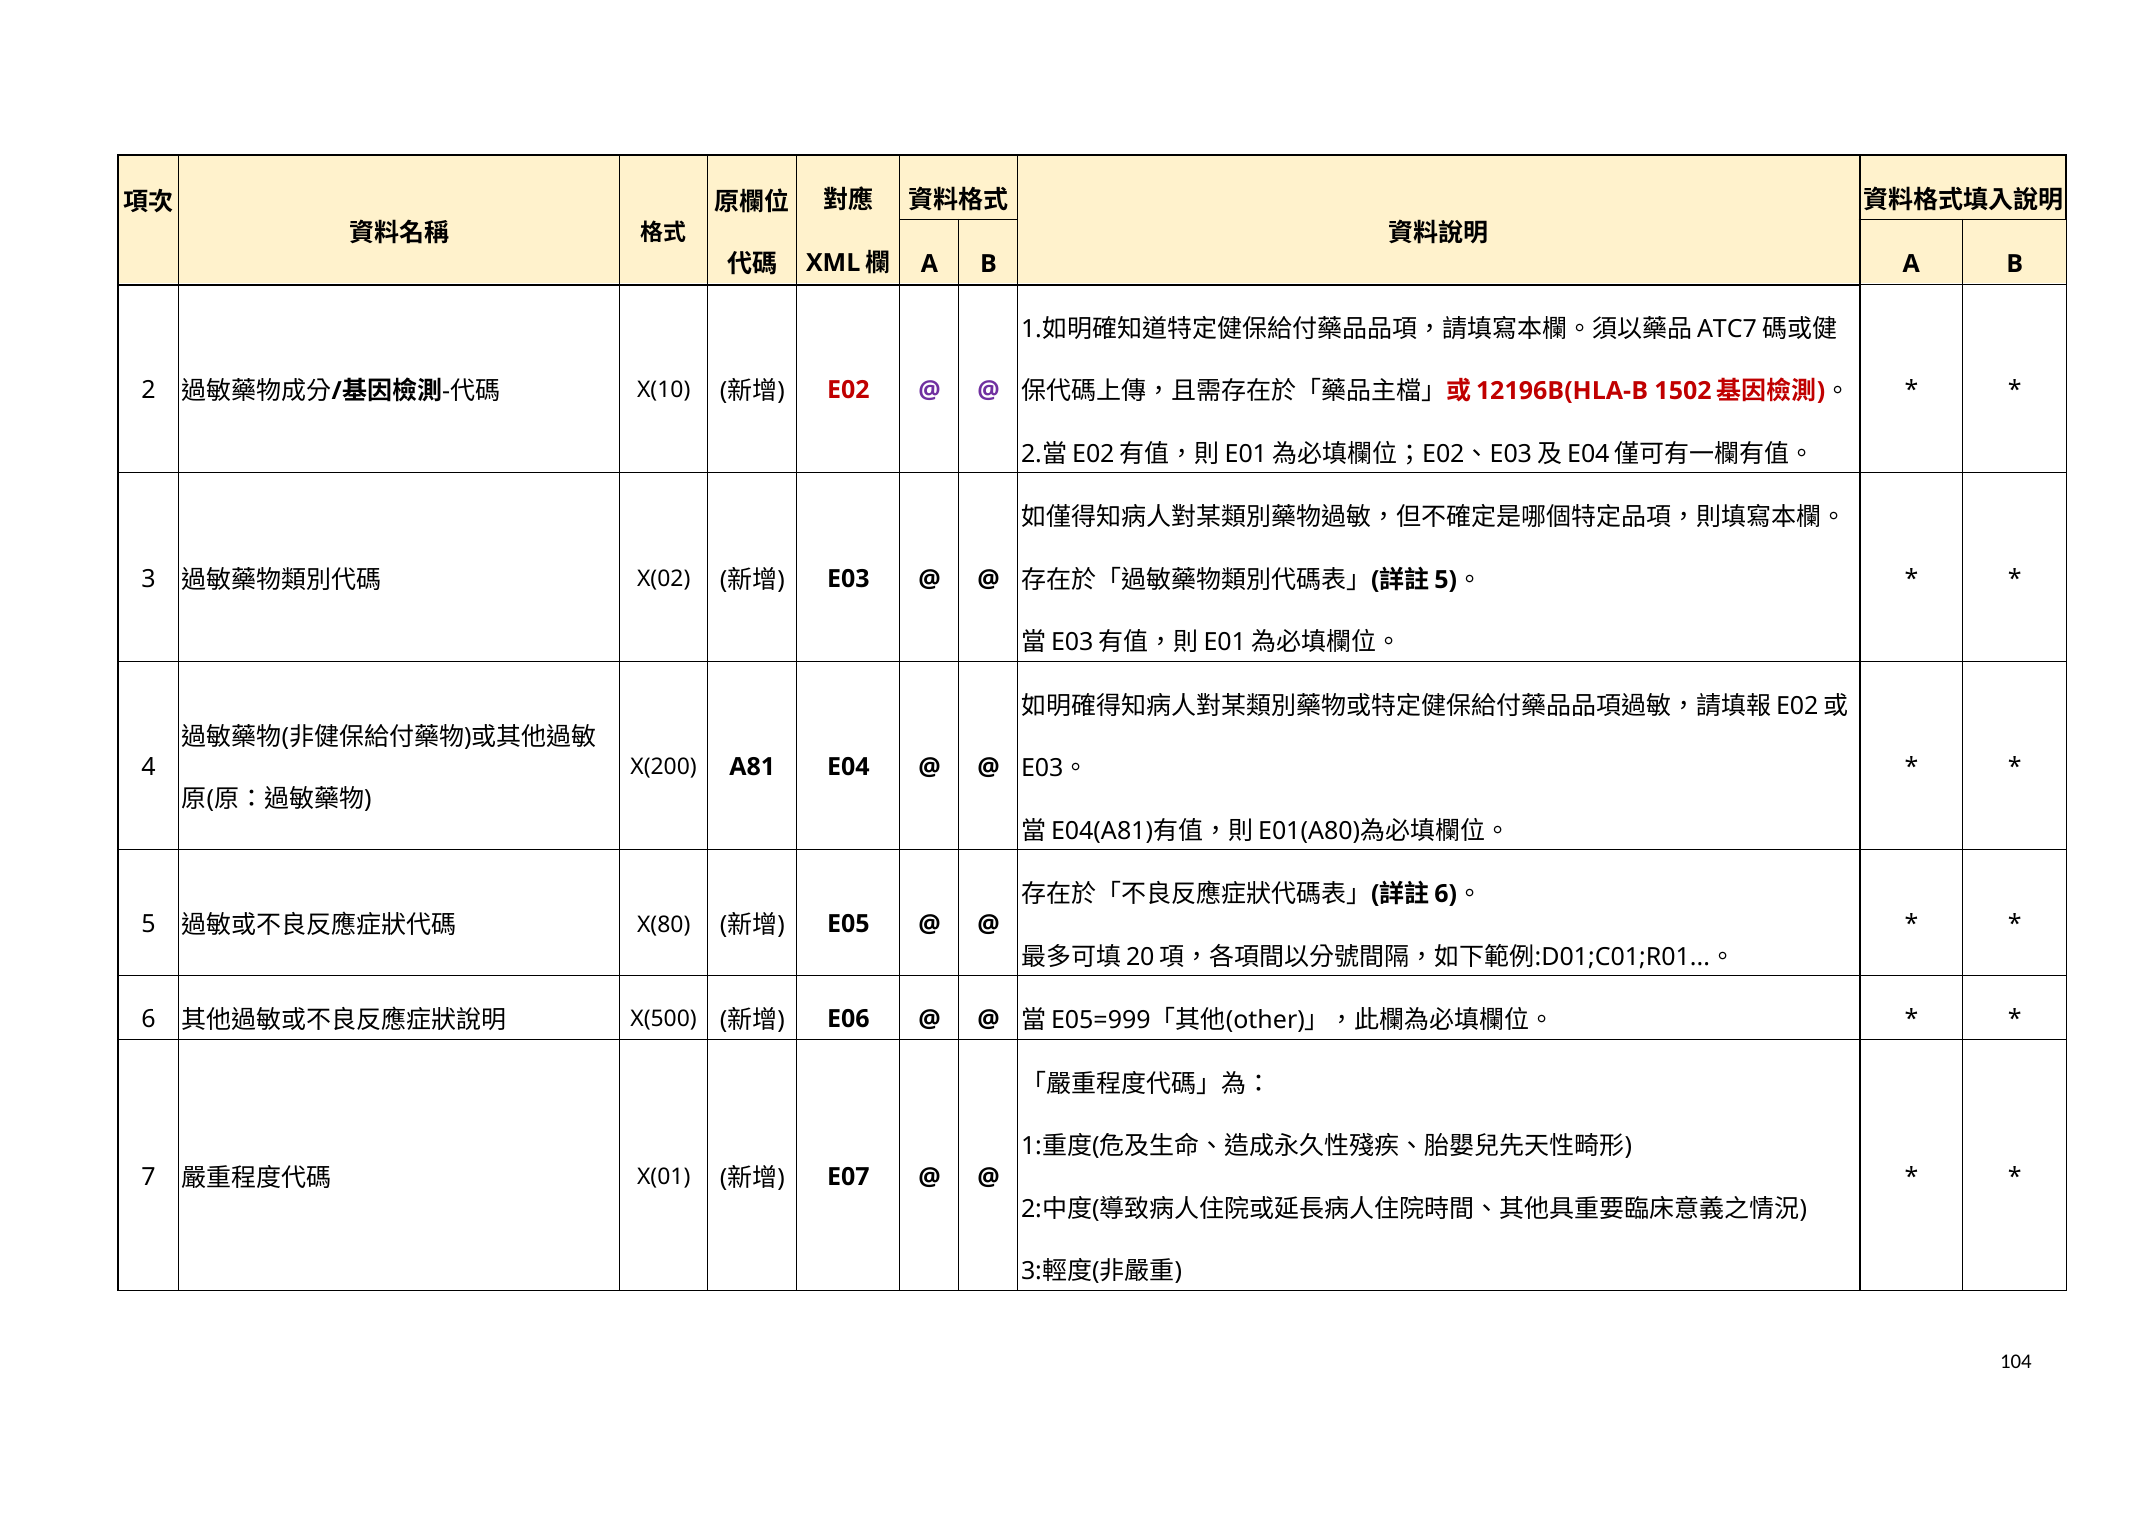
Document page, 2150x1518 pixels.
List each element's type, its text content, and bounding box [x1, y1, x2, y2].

table_cell X(80) [620, 850, 707, 975]
table_cell 過敏藥物(非健保給付藥物)或其他過敏原(原：過敏藥物) [179, 662, 619, 849]
table_cell @ [959, 473, 1017, 661]
table_header 項次 [119, 156, 178, 283]
table_header 格式 [620, 156, 707, 283]
table_cell B [1963, 220, 2066, 283]
table_cell * [1861, 850, 1962, 975]
table_cell X(01) [620, 1040, 707, 1290]
table_cell * [1861, 285, 1962, 472]
table_cell * [1963, 850, 2066, 975]
table_cell 過敏藥物類別代碼 [179, 473, 619, 661]
table_cell (新增) [708, 473, 796, 661]
table_cell 存在於「不良反應症狀代碼表」(詳註6)。 最多可填20項，各項間以分號間隔，如下範例:D01;C01;R01...。 [1018, 850, 1859, 975]
table_header 資料格式 [900, 156, 1017, 219]
table_cell * [1963, 662, 2066, 849]
table_cell E04 [797, 662, 899, 849]
table_cell 當E05=999「其他(other)」，此欄為必填欄位。 [1018, 976, 1859, 1039]
table_cell @ [900, 976, 958, 1039]
table_cell 過敏藥物成分/基因檢測-代碼 [179, 286, 619, 472]
table_cell * [1861, 473, 1962, 661]
table_cell @ [900, 662, 958, 849]
table_cell * [1861, 976, 1962, 1039]
table_cell * [1861, 662, 1962, 849]
table_cell 4 [119, 662, 178, 849]
table_cell 3 [119, 473, 178, 661]
table_cell 2 [119, 286, 178, 472]
table_cell A81 [708, 662, 796, 849]
table_cell 6 [119, 976, 178, 1039]
table_cell @ [959, 976, 1017, 1039]
table_cell @ [900, 473, 958, 661]
table_header 資料說明 [1018, 156, 1859, 283]
table_cell E06 [797, 976, 899, 1039]
table_cell 1.如明確知道特定健保給付藥品品項，請填寫本欄。須以藥品ATC7碼或健保代碼上傳，且需存在於「藥品主檔」或12196B(HLA-B 1502基因檢測)。 2.當E02有值，則E01為必填欄位；E02、E03及E04僅可有一欄有值。 [1018, 286, 1859, 472]
table_cell E05 [797, 850, 899, 975]
table_cell (新增) [708, 976, 796, 1039]
table_cell X(10) [620, 286, 707, 472]
table_cell 如明確得知病人對某類別藥物或特定健保給付藥品品項過敏，請填報E02或E03。 當E04(A81)有值，則E01(A80)為必填欄位。 [1018, 662, 1859, 849]
table_cell @ [900, 850, 958, 975]
table_header 資料格式填入說明 [1861, 156, 2065, 219]
table_cell @ [959, 286, 1017, 472]
table_cell * [1963, 285, 2066, 472]
table_cell * [1963, 976, 2066, 1039]
table_cell @ [900, 286, 958, 472]
table_cell 嚴重程度代碼 [179, 1040, 619, 1290]
table_cell X(02) [620, 473, 707, 661]
table_cell B [959, 220, 1017, 283]
table_cell E07 [797, 1040, 899, 1290]
table_cell * [1963, 1040, 2066, 1290]
table_cell * [1861, 1040, 1962, 1290]
table_cell (新增) [708, 286, 796, 472]
table_cell X(200) [620, 662, 707, 849]
table_cell E03 [797, 473, 899, 661]
table_cell 7 [119, 1040, 178, 1290]
table_cell * [1963, 473, 2066, 661]
table_cell @ [959, 1040, 1017, 1290]
table_cell @ [959, 662, 1017, 849]
table_cell A [1861, 220, 1962, 283]
table_header 對應XML欄位ID [797, 156, 899, 283]
table_cell 「嚴重程度代碼」為： 1:重度(危及生命、造成永久性殘疾、胎嬰兒先天性畸形) 2:中度(導致病人住院或延長病人住院時間、其他具重要臨床意義之情況) 3:輕度(非嚴重) [1018, 1040, 1859, 1290]
table_header 資料名稱 [179, 156, 619, 283]
table_cell @ [900, 1040, 958, 1290]
table_cell X(500) [620, 976, 707, 1039]
table_cell 5 [119, 850, 178, 975]
table_cell (新增) [708, 1040, 796, 1290]
table_cell (新增) [708, 850, 796, 975]
table_cell E02 [797, 286, 899, 472]
table_cell 如僅得知病人對某類別藥物過敏，但不確定是哪個特定品項，則填寫本欄。 存在於「過敏藥物類別代碼表」(詳註5)。 當E03有值，則E01為必填欄位。 [1018, 473, 1859, 661]
table_cell @ [959, 850, 1017, 975]
table_cell A [900, 220, 958, 283]
table_header 原欄位代碼 [708, 156, 796, 283]
table_cell 過敏或不良反應症狀代碼 [179, 850, 619, 975]
table_cell 其他過敏或不良反應症狀說明 [179, 976, 619, 1039]
